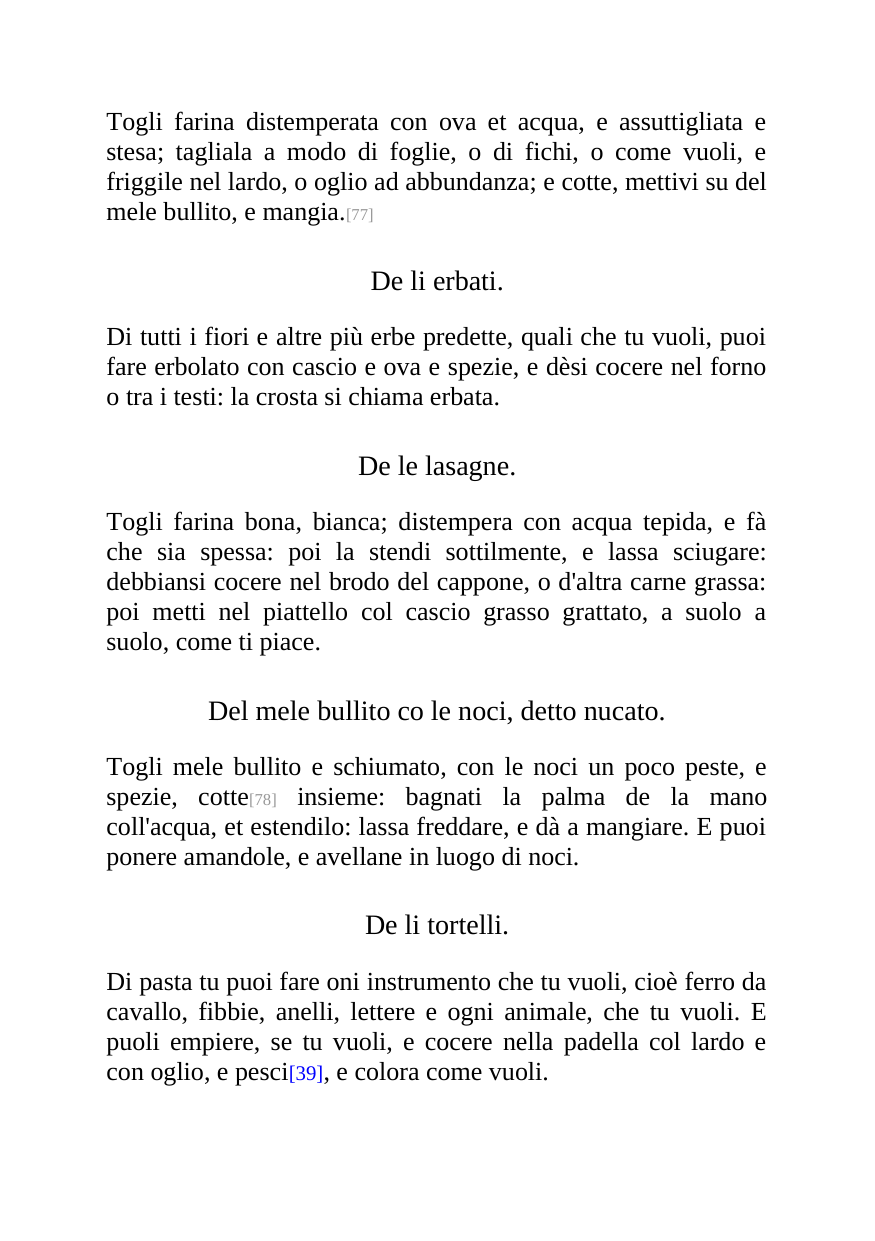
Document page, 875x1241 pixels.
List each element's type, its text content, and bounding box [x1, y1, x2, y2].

text Togli mele bullito e schiumato, con le noci un poco peste, e spezie, cotte[78] insieme: bagnati la palma de la mano coll'acqua, et estendilo: lassa freddare, e dà a mangiare. E puoi ponere amandole, e avellane in luogo di noci. [106, 751, 768, 871]
text Di tutti i fiori e altre più erbe predette, quali che tu vuoli, puoi fare erbolato con cascio e ova e spezie, e dèsi cocere nel forno o tra i testi: la crosta si chiama erbata. [106, 321, 768, 411]
subtitle De li erbati. [106, 264, 768, 296]
text Togli farina bona, bianca; distempera con acqua tepida, e fà che sia spessa: poi la stendi sottilmente, e lassa sciugare: debbiansi cocere nel brodo del cappone, o d'altra carne grassa: poi metti nel piattello col cascio grasso grattato, a suolo a suolo, come ti piace. [106, 506, 768, 656]
subtitle De le lasagne. [106, 449, 768, 481]
subtitle Del mele bullito co le noci, detto nucato. [106, 693, 768, 726]
subtitle De li tortelli. [106, 908, 768, 941]
text Di pasta tu puoi fare oni instrumento che tu vuoli, cioè ferro da cavallo, fibbie, anelli, lettere e ogni animale, che tu vuoli. E puoli empiere, se tu vuoli, e cocere nella padella col lardo e con oglio, e pesci[39], e colora come vuoli. [106, 966, 768, 1086]
text Togli farina distemperata con ova et acqua, e assuttigliata e stesa; tagliala a modo di foglie, o di fichi, o come vuoli, e friggile nel lardo, o oglio ad abbundanza; e cotte, mettivi su del mele bullito, e mangia.[77] [106, 106, 768, 226]
